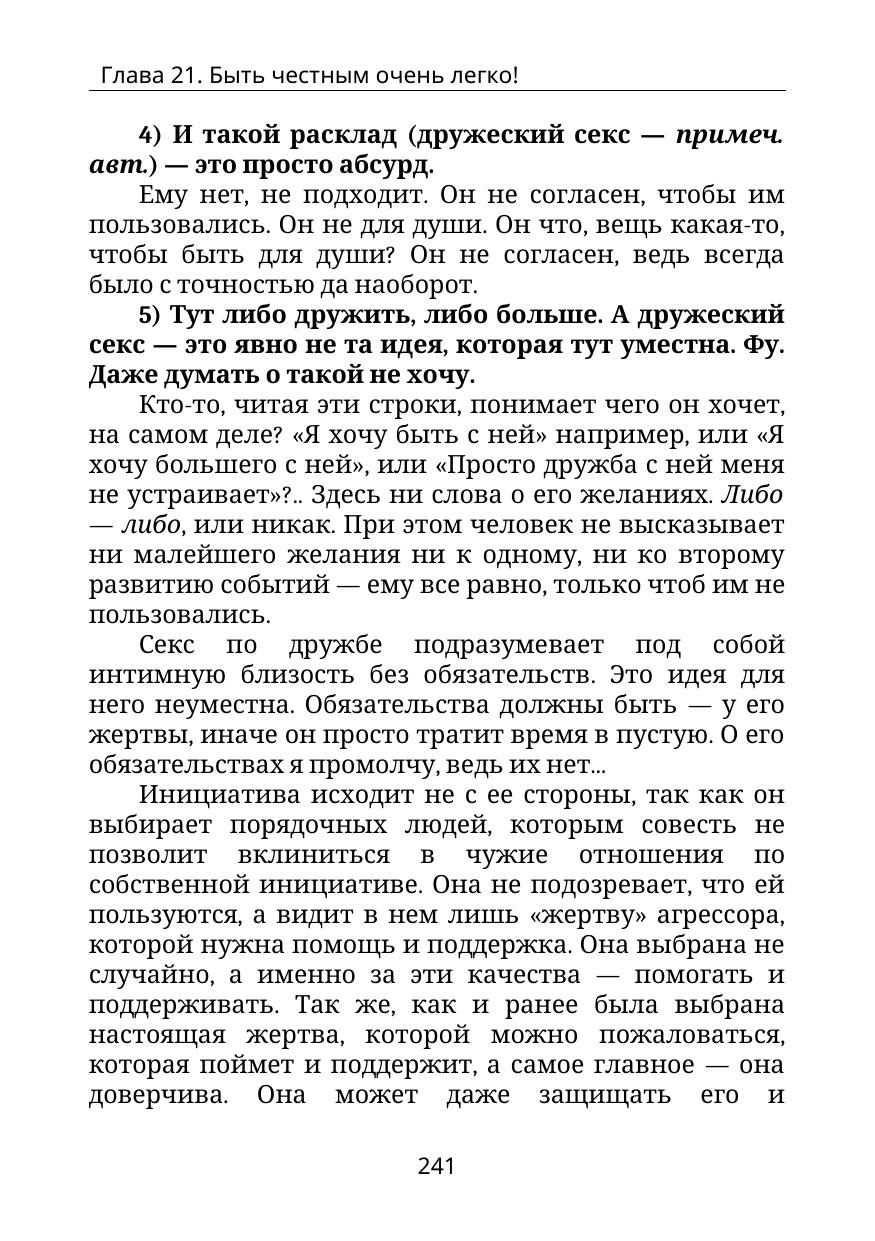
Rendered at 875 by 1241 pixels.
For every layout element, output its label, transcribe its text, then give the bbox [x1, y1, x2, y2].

text Инициатива исходит не с ее стороны, так как он выбирает порядочных людей, которым совесть не позволит вклиниться в чужие отношения по собственной инициативе. Она не подозревает, что ей пользуются, а видит в нем лишь «жертву» агрессора, которой нужна помощь и поддержка. Она выбрана не случайно, а именно за эти качества — помогать и поддерживать. Так же, как и ранее была выбрана настоящая жертва, которой можно пожаловаться, которая поймет и поддержит, а самое главное — она доверчива. Она может даже защищать его и [88, 780, 786, 1110]
text Ему нет, не подходит. Он не согласен, чтобы им пользовались. Он не для души. Он что, вещь какая-то, чтобы быть для души? Он не согласен, ведь всегда было с точностью да наоборот. [88, 180, 786, 300]
text Секс по дружбе подразумевает под собой интимную близость без обязательств. Это идея для него неуместна. Обязательства должны быть — у его жертвы, иначе он просто тратит время в пустую. О его обязательствах я промолчу, ведь их нет... [88, 630, 786, 780]
text Кто-то, читая эти строки, понимает чего он хочет, на самом деле? «Я хочу быть с ней» например, или «Я хочу большего с ней», или «Просто дружба с ней меня не устраивает»?.. Здесь ни слова о его желаниях. Либо — либо, или никак. При этом человек не высказывает ни малейшего желания ни к одному, ни ко второму развитию событий — ему все равно, только чтоб им не пользовались. [88, 390, 786, 630]
text 4) И такой расклад (дружеский секс — примеч. авт.) — это просто абсурд. [88, 120, 786, 180]
text 5) Тут либо дружить, либо больше. А дружеский секс — это явно не та идея, которая тут уместна. Фу. Даже думать о такой не хочу. [88, 300, 786, 390]
